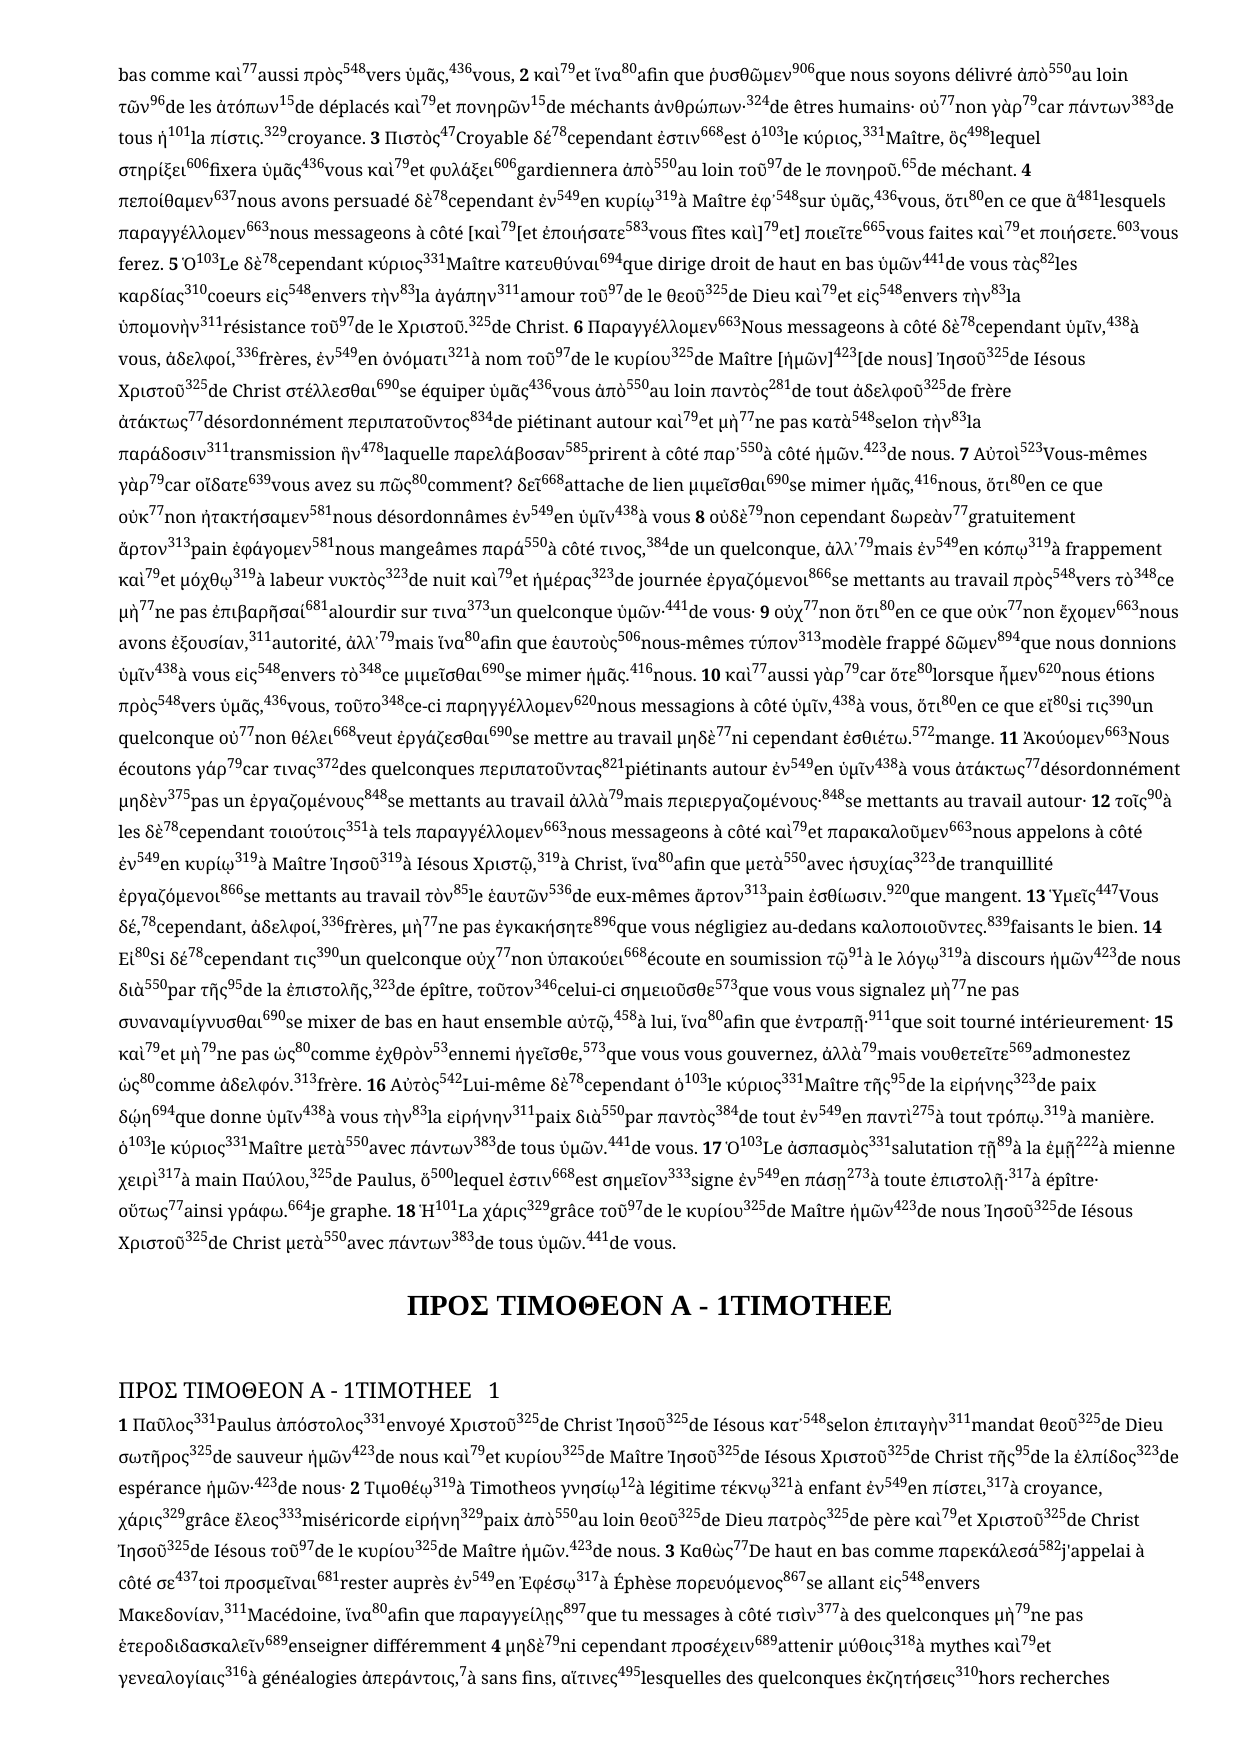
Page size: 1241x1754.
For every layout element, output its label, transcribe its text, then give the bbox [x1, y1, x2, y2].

subtitle ΠΡΟΣ ΤΙΜΟΘΕΟΝ Α - 1TIMOTHEE [118, 1288, 1181, 1321]
text ΠΡΟΣ ΤΙΜΟΘΕΟΝ Α - 1TIMOTHEE 1 [118, 1375, 1181, 1405]
text 1 Τὸ87Le λοιπὸν375restant προσεύχεσθε,573que vous vous priez, ἀδελφοί,336frères, περὶ550autour ἡμῶν,423de nous, ἵνα80afin que ὁ103le λόγος331discours τοῦ97de le κυρίου325de Maître τρέχῃ921que coure καὶ79et δοξάζηται932que soit glorifié καθὼς77de haut en bas comme καὶ77aussi πρὸς548vers ὑμᾶς,436vous, 2 καὶ79et ἵνα80afin que ῥυσθῶμεν906que nous soyons délivré ἀπὸ550au loin τῶν96de les ἀτόπων15de déplacés καὶ79et πονηρῶν15de méchants ἀνθρώπων·324de êtres humains· οὐ77non γὰρ79car πάντων383de tous ἡ101la πίστις.329croyance. 3 Πιστὸς47Croyable δέ78cependant ἐστιν668est ὁ103le κύριος,331Maître, ὃς498lequel στηρίξει606fixera ὑμᾶς436vous καὶ79et φυλάξει606gardiennera ἀπὸ550au loin τοῦ97de le πονηροῦ.65de méchant. 4 πεποίθαμεν637nous avons persuadé δὲ78cependant ἐν549en κυρίῳ319à Maître ἐφ᾽548sur ὑμᾶς,436vous, ὅτι80en ce que ἃ481lesquels παραγγέλλομεν663nous messageons à côté [καὶ79[et ἐποιήσατε583vous fîtes καὶ]79et] ποιεῖτε665vous faites καὶ79et ποιήσετε.603vous ferez. 5 Ὁ103Le δὲ78cependant κύριος331Maître κατευθύναι694que dirige droit de haut en bas ὑμῶν441de vous τὰς82les καρδίας310coeurs εἰς548envers τὴν83la ἀγάπην311amour τοῦ97de le θεοῦ325de Dieu καὶ79et εἰς548envers τὴν83la ὑπομονὴν311résistance τοῦ97de le Χριστοῦ.325de Christ. 6 Παραγγέλλομεν663Nous messageons à côté δὲ78cependant ὑμῖν,438à vous, ἀδελφοί,336frères, ἐν549en ὀνόματι321à nom τοῦ97de le κυρίου325de Maître [ἡμῶν]423[de nous] Ἰησοῦ325de Iésous Χριστοῦ325de Christ στέλλεσθαι690se équiper ὑμᾶς436vous ἀπὸ550au loin παντὸς281de tout ἀδελφοῦ325de frère ἀτάκτως77désordonnément περιπατοῦντος834de piétinant autour καὶ79et μὴ77ne pas κατὰ548selon τὴν83la παράδοσιν311transmission ἣν478laquelle παρελάβοσαν585prirent à côté παρ᾽550à côté ἡμῶν.423de nous. 7 Αὐτοὶ523Vous-mêmes γὰρ79car οἴδατε639vous avez su πῶς80comment? δεῖ668attache de lien μιμεῖσθαι690se mimer ἡμᾶς,416nous, ὅτι80en ce que οὐκ77non ἠτακτήσαμεν581nous désordonnâmes ἐν549en ὑμῖν438à vous 8 οὐδὲ79non cependant δωρεὰν77gratuitement ἄρτον313pain ἐφάγομεν581nous mangeâmes παρά550à côté τινος,384de un quelconque, ἀλλ᾽79mais ἐν549en κόπῳ319à frappement καὶ79et μόχθῳ319à labeur νυκτὸς323de nuit καὶ79et ἡμέρας323de journée ἐργαζόμενοι866se mettants au travail πρὸς548vers τὸ348ce μὴ77ne pas ἐπιβαρῆσαί681alourdir sur τινα373un quelconque ὑμῶν·441de vous· 9 οὐχ77non ὅτι80en ce que οὐκ77non ἔχομεν663nous avons ἐξουσίαν,311autorité, ἀλλ᾽79mais ἵνα80afin que ἑαυτοὺς506nous-mêmes τύπον313modèle frappé δῶμεν894que nous donnions ὑμῖν438à vous εἰς548envers τὸ348ce μιμεῖσθαι690se mimer ἡμᾶς.416nous. 10 καὶ77aussi γὰρ79car ὅτε80lorsque ἦμεν620nous étions πρὸς548vers ὑμᾶς,436vous, τοῦτο348ce-ci παρηγγέλλομεν620nous messagions à côté ὑμῖν,438à vous, ὅτι80en ce que εἴ80si τις390un quelconque οὐ77non θέλει668veut ἐργάζεσθαι690se mettre au travail μηδὲ77ni cependant ἐσθιέτω.572mange. 11 Ἀκούομεν663Nous écoutons γάρ79car τινας372des quelconques περιπατοῦντας821piétinants autour ἐν549en ὑμῖν438à vous ἀτάκτως77désordonnément μηδὲν375pas un ἐργαζομένους848se mettants au travail ἀλλὰ79mais περιεργαζομένους·848se mettants au travail autour· 12 τοῖς90à les δὲ78cependant τοιούτοις351à tels παραγγέλλομεν663nous messageons à côté καὶ79et παρακαλοῦμεν663nous appelons à côté ἐν549en κυρίῳ319à Maître Ἰησοῦ319à Iésous Χριστῷ,319à Christ, ἵνα80afin que μετὰ550avec ἡσυχίας323de tranquillité ἐργαζόμενοι866se mettants au travail τὸν85le ἑαυτῶν536de eux-mêmes ἄρτον313pain ἐσθίωσιν.920que mangent. 13 Ὑμεῖς447Vous δέ,78cependant, ἀδελφοί,336frères, μὴ77ne pas ἐγκακήσητε896que vous négligiez au-dedans καλοποιοῦντες.839faisants le bien. 14 Εἰ80Si δέ78cependant τις390un quelconque οὐχ77non ὑπακούει668écoute en soumission τῷ91à le λόγῳ319à discours ἡμῶν423de nous διὰ550par τῆς95de la ἐπιστολῆς,323de épître, τοῦτον346celui-ci σημειοῦσθε573que vous vous signalez μὴ77ne pas συναναμίγνυσθαι690se mixer de bas en haut ensemble αὐτῷ,458à lui, ἵνα80afin que ἐντραπῇ·911que soit tourné intérieurement· 15 καὶ79et μὴ79ne pas ὡς80comme ἐχθρὸν53ennemi ἡγεῖσθε,573que vous vous gouvernez, ἀλλὰ79mais νουθετεῖτε569admonestez ὡς80comme ἀδελφόν.313frère. 16 Αὐτὸς542Lui-même δὲ78cependant ὁ103le κύριος331Maître τῆς95de la εἰρήνης323de paix δῴη694que donne ὑμῖν438à vous τὴν83la εἰρήνην311paix διὰ550par παντὸς384de tout ἐν549en παντὶ275à tout τρόπῳ.319à manière. ὁ103le κύριος331Maître μετὰ550avec πάντων383de tous ὑμῶν.441de vous. 17 Ὁ103Le ἀσπασμὸς331salutation τῇ89à la ἐμῇ222à mienne χειρὶ317à main Παύλου,325de Paulus, ὅ500lequel ἐστιν668est σημεῖον333signe ἐν549en πάσῃ273à toute ἐπιστολῇ·317à épître· οὕτως77ainsi γράφω.664je graphe. 18 Ἡ101La χάρις329grâce τοῦ97de le κυρίου325de Maître ἡμῶν423de nous Ἰησοῦ325de Iésous Χριστοῦ325de Christ μετὰ550avec πάντων383de tous ὑμῶν.441de vous. [118, 59, 1181, 1254]
text 1 Παῦλος331Paulus ἀπόστολος331envoyé Χριστοῦ325de Christ Ἰησοῦ325de Iésous κατ᾽548selon ἐπιταγὴν311mandat θεοῦ325de Dieu σωτῆρος325de sauveur ἡμῶν423de nous καὶ79et κυρίου325de Maître Ἰησοῦ325de Iésous Χριστοῦ325de Christ τῆς95de la ἐλπίδος323de espérance ἡμῶν·423de nous· 2 Τιμοθέῳ319à Timotheos γνησίῳ12à légitime τέκνῳ321à enfant ἐν549en πίστει,317à croyance, χάρις329grâce ἔλεος333miséricorde εἰρήνη329paix ἀπὸ550au loin θεοῦ325de Dieu πατρὸς325de père καὶ79et Χριστοῦ325de Christ Ἰησοῦ325de Iésous τοῦ97de le κυρίου325de Maître ἡμῶν.423de nous. 3 Καθὼς77De haut en bas comme παρεκάλεσά582j'appelai à côté σε437toi προσμεῖναι681rester auprès ἐν549en Ἐφέσῳ317à Éphèse πορευόμενος867se allant εἰς548envers Μακεδονίαν,311Macédoine, ἵνα80afin que παραγγείλῃς897que tu messages à côté τισὶν377à des quelconques μὴ79ne pas ἑτεροδιδασκαλεῖν689enseigner différemment 4 μηδὲ79ni cependant προσέχειν689attenir μύθοις318à mythes καὶ79et γενεαλογίαις316à généalogies ἀπεράντοις,7à sans fins, αἵτινες495lesquelles des quelconques ἐκζητήσεις310hors recherches παρέχουσιν667fournissent μᾶλλον77davantage ἢ79ou οἰκονομίαν311législation de maison θεοῦ325de Dieu τὴν478celle ἐν549en πίστει.317à croyance. 5 τὸ105le δὲ78cependant τέλος333achèvement τῆς255de la παραγγελίας323de message d'à côté ἐστὶν668est ἀγάπη329amour ἐκ550hors καθαρᾶς14de pure καρδίας323de coeur καὶ79et συνειδήσεως323de conscience ἀγαθῆς14de bonne καὶ79et πίστεως323de croyance ἀνυποκρίτου,14de sans hypocrisie, 6 ὧν489de lesquelles τινες389des quelconques ἀστοχήσαντες720ayants déviés ἐξετράπησαν599furent tourné dehors εἰς548envers ματαιολογίαν311vaine discussion 7 θέλοντες839voulants εἶναι689être νομοδιδάσκαλοι,330enseignants légistes, μὴ77ne pas νοοῦντες839intelligeants μήτε79et ni ἃ481lesquels λέγουσιν667disent μήτε79et ni περὶ550autour τίνων406de quels διαβεβαιοῦνται.673se affirment au travers. 8 Οἴδαμεν637Nous avons su δὲ78cependant ὅτι80en ce que καλὸς47beau ὁ103le νόμος,331loi, ἐάν80si le cas échéant τις390un quelconque αὐτῷ458à lui νομίμως77légalement χρῆται,927que se utilise, 9 εἰδὼς783ayant su τοῦτο,348ce-ci, ὅτι80en ce que δικαίῳ59à juste νόμος331loi οὐ77non κεῖται,674se couche, ἀνόμοις58à sans lois δὲ78cependant καὶ79et ἀνυποτάκτοις,58à insoumis, ἀσεβέσιν58à impies καὶ79et ἁμαρτωλοῖς,58à fauteurs, ἀνοσίοις58à non sacrés καὶ79et βεβήλοις,58à profanes, πατρολῴαις58à patricides καὶ79et μητρολῴαις,58à matricides, ἀνδροφόνοις58à hommes tueurs 10 πόρνοις58à pornos ἀρσενοκοίταις318à mâles en couche ἀνδραποδισταῖς58à hommes pieds ψεύσταις318à menteurs ἐπιόρκοις,58à surpasseurs de serment, καὶ79et εἴ80si τι289un quelconque ἕτερον392autre-différent τῇ89à la ὑγιαινούσῃ826à étante sain διδασκαλίᾳ317à enseignement ἀντίκειται674se couche contre 11 κατὰ548selon τὸ87le εὐαγγέλιον315évangile τῆς95de la δόξης323de gloire τοῦ97de le μακαρίου16de bienheureux θεοῦ,325de Dieu, ὃ482lequel ἐπιστεύθην596je fus cru ἐγώ.431moi. 12 Χάριν311Grâce ἔχω664j'ai τῷ352à celui ἐνδυναμώσαντί713à ayant fortifié dans με417moi Χριστῷ319à Christ Ἰησοῦ319à Iésous τῷ91à le κυρίῳ319à Maître ἡμῶν,423de nous, ὅτι80en ce que πιστόν53croyable με417moi ἡγήσατο592se gouverna θέμενος740se ayant posé εἰς548envers διακονίαν311service 13 τὸ87le πρότερον55plus avant ὄντα822étant βλάσφημον53blasphématoire καὶ79et διώκτην313poursuivant καὶ79et ὑβριστήν,313brute, ἀλλ᾽79mais ἠλεήθην,596je fus fait miséricorde, ὅτι80en ce que ἀγνοῶν840méconnaissant ἐποίησα582je fis ἐν549en ἀπιστίᾳ·317à incroyance· 14 ὑπερεπλεόνασεν586fit plus nombreux au-dessus δὲ78cependant ἡ101la χάρις329grâce τοῦ97de le κυρίου325de Maître ἡμῶν423de nous μετὰ550avec πίστεως323de croyance καὶ79et ἀγάπης323de amour τῆς356de celle ἐν549en Χριστῷ319à Christ Ἰησοῦ.319à Iésous. 15 πιστὸς71croyable ὁ103le λόγος331discours καὶ79et πάσης279de toute ἀποδοχῆς323de large acceptation ἄξιος,71digne, ὅτι80en ce que Χριστὸς331Christ Ἰησοῦς331Iésous ἦλθεν586vint εἰς548envers τὸν85le κόσμον313monde ἁμαρτωλοὺς52fauteurs σῶσαι,681sauver, ὧν491de lesquels πρῶτός71premier εἰμι664je suis ἐγώ.431moi. 16 ἀλλὰ79mais διὰ548par le fait de τοῦτο348ce-ci ἠλεήθην,596je fus fait miséricorde, ἵνα80afin que ἐν549en ἐμοὶ420à moi πρώτῳ59à premier ἐνδείξηται905que se montre dedans Ἰησοῦς331Iésous Χριστὸς331Christ τὴν243la ἅπασαν267en totalité μακροθυμίαν311distance de fureur πρὸς548vers ὑποτύπωσιν311esquisse τῶν357de ceux μελλόντων833de imminants πιστεύειν689croire ἐπ᾽549sur αὐτῷ458à lui εἰς548envers ζωὴν311vie αἰώνιον.2éternelle. 17 Τῷ91à Le δὲ78cependant βασιλεῖ319à roi τῶν96de les αἰώνων,324de ères, ἀφθάρτῳ10à incorruptible ἀοράτῳ10à invisible μόνῳ121à seul θεῷ,319à Dieu, τιμὴ329valeur καὶ79et δόξα329gloire εἰς548envers τοὺς84les αἰῶνας312ères τῶν96de les αἰώνων,324de ères, ἀμήν.304amen. 18 Ταύτην136Celle-ci τὴν83la παραγγελίαν311message d'à côté παρατίθεμαί670je me pose à côté σοι,439à toi, τέκνον339enfant Τιμόθεε,337Timotheos, κατὰ548selon τὰς82les προαγούσας819menantes devant ἐπὶ548sur σὲ437toi προφητείας,310prophéties, ἵνα80afin que στρατεύῃ925que tu te guerroies en soldat ἐν549en αὐταῖς455à elles τὴν83la καλὴν2belle στρατείαν311guerre de soldat 19 ἔχων840ayant πίστιν311croyance καὶ79et ἀγαθὴν2bonne συνείδησιν,311conscience, ἥν478laquelle τινες389des quelconques ἀπωσάμενοι739se ayants poussés au loin περὶ548autour τὴν243la πίστιν311croyance ἐναυάγησαν,585naufragèrent, 20 ὧν491de lesquels ἐστιν668est Ὑμέναιος331Uménaios καὶ79et Ἀλέξανδρος,331Alexandre, οὓς479lesquels παρέδωκα582je livrai τῷ91à le σατανᾷ,319à Satanas, ἵνα80afin que παιδευθῶσιν910que soient éduqué μὴ77ne pas βλασφημεῖν.689blasphémer. [118, 1409, 1181, 1689]
